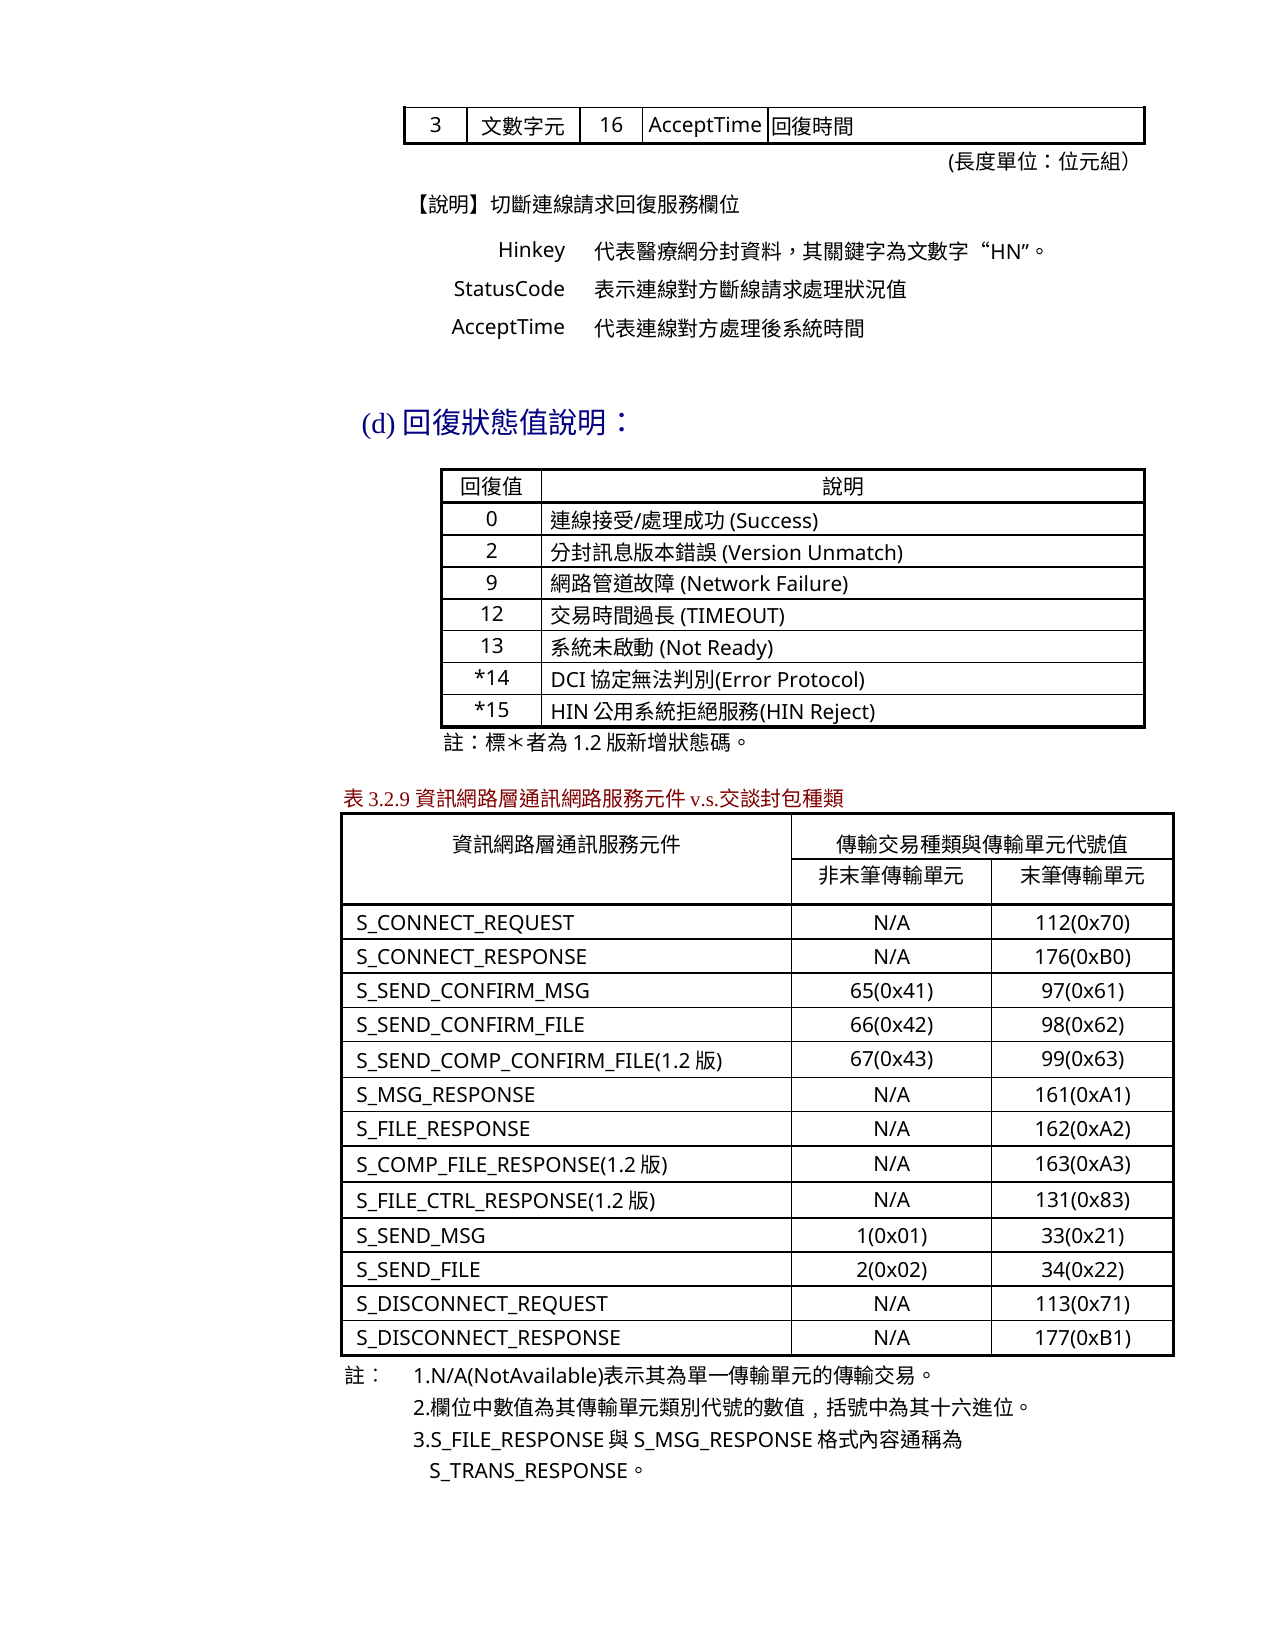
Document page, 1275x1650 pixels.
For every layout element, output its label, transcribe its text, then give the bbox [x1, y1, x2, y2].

table_cell S_MSG_RESPONSE [343, 1078, 791, 1111]
table_cell StatusCode [404, 270, 580, 308]
table_cell 【說明】切斷連線請求回復服務欄位 [404, 176, 1145, 231]
table_cell 3 [406, 108, 466, 142]
table_cell AcceptTime [404, 308, 580, 347]
table_cell N/A [792, 1147, 991, 1181]
table_cell [343, 858, 791, 902]
table_cell N/A [792, 940, 991, 972]
table_cell *15 [443, 695, 541, 725]
table_cell 66(0x42) [792, 1008, 991, 1041]
table_header 說明 [542, 471, 1143, 501]
table_cell 回復時間 [769, 108, 1143, 142]
table_cell 9 [443, 568, 541, 598]
table_cell DCI協定無法判別(Error Protocol) [542, 663, 1143, 693]
table_cell 文數字元 [468, 108, 579, 142]
table_header 回復值 [443, 471, 541, 501]
table_cell S_CONNECT_REQUEST [343, 906, 791, 938]
table_cell S_SEND_MSG [343, 1219, 791, 1251]
table_cell 0 [443, 504, 541, 534]
text (d) 回復狀態值說明： [361, 400, 1169, 442]
table_cell 97(0x61) [992, 974, 1172, 1006]
table_cell N/A [792, 1078, 991, 1111]
table_cell 176(0xB0) [992, 940, 1172, 972]
table_cell S_SEND_COMP_CONFIRM_FILE(1.2版) [343, 1042, 791, 1077]
table_cell *14 [443, 663, 541, 693]
table_cell 1(0x01) [792, 1219, 991, 1251]
table_cell S_SEND_CONFIRM_FILE [343, 1008, 791, 1041]
table_cell 2(0x02) [792, 1253, 991, 1285]
text 表3.2.9 資訊網路層通訊網路服務元件v.s.交談封包種類 [343, 782, 1169, 812]
table_cell S_DISCONNECT_REQUEST [343, 1287, 791, 1319]
table_cell 代表醫療網分封資料，其關鍵字為文數字“HN”。 [580, 231, 1145, 269]
table_cell 65(0x41) [792, 974, 991, 1006]
table_cell N/A [792, 1183, 991, 1217]
table_cell 161(0xA1) [992, 1078, 1172, 1111]
table_header 資訊網路層通訊服務元件 [343, 815, 791, 858]
table_cell 16 [581, 108, 642, 142]
table_cell 非末筆傳輸單元 [792, 860, 991, 902]
table_cell 連線接受/處理成功 (Success) [542, 504, 1143, 534]
table_cell 1.N/A(NotAvailable)表示其為單一傳輸單元的傳輸交易。 2.欄位中數值為其傳輸單元類別代號的數值﹐括號中為其十六進位。 3.S_FILE_RESPONSE與S_MSG_RESPONSE格式內容通稱為 S_TRANS_RESPONSE。 [404, 1357, 1173, 1486]
table_cell 163(0xA3) [992, 1147, 1172, 1181]
table_cell 98(0x62) [992, 1008, 1172, 1041]
table_cell 177(0xB1) [992, 1321, 1172, 1354]
table_cell S_SEND_FILE [343, 1253, 791, 1285]
table_cell S_CONNECT_RESPONSE [343, 940, 791, 972]
table_cell (長度單位：位元組） [404, 145, 1145, 176]
table_cell AcceptTime [643, 108, 767, 142]
table_cell 113(0x71) [992, 1287, 1172, 1319]
table_cell 99(0x63) [992, 1042, 1172, 1077]
table_cell 交易時間過長 (TIMEOUT) [542, 600, 1143, 630]
table_cell 網路管道故障 (Network Failure) [542, 568, 1143, 598]
table_cell S_FILE_CTRL_RESPONSE(1.2版) [343, 1183, 791, 1217]
table_cell S_FILE_RESPONSE [343, 1112, 791, 1145]
table_cell 162(0xA2) [992, 1112, 1172, 1145]
table_cell 13 [443, 631, 541, 662]
table_cell 分封訊息版本錯誤 (Version Unmatch) [542, 536, 1143, 566]
table_cell N/A [792, 1112, 991, 1145]
table_cell HIN公用系統拒絕服務(HIN Reject) [542, 695, 1143, 725]
table_cell N/A [792, 906, 991, 938]
table_cell 2 [443, 536, 541, 566]
table_cell 33(0x21) [992, 1219, 1172, 1251]
table_cell S_COMP_FILE_RESPONSE(1.2版) [343, 1147, 791, 1181]
table_cell 表示連線對方斷線請求處理狀況值 [580, 270, 1145, 308]
table_cell 系統未啟動 (Not Ready) [542, 631, 1143, 662]
table_cell 67(0x43) [792, 1042, 991, 1077]
table_cell 註︰ [342, 1357, 404, 1486]
text 註：標＊者為1.2版新增狀態碼。 [443, 728, 1169, 757]
table_cell 代表連線對方處理後系統時間 [580, 308, 1145, 347]
table_cell 34(0x22) [992, 1253, 1172, 1285]
table_cell Hinkey [404, 231, 580, 269]
table_header 傳輸交易種類與傳輸單元代號值 [792, 815, 1172, 858]
table_cell N/A [792, 1287, 991, 1319]
table_cell S_SEND_CONFIRM_MSG [343, 974, 791, 1006]
table_cell 131(0x83) [992, 1183, 1172, 1217]
table_cell 末筆傳輸單元 [992, 860, 1172, 902]
table_cell 12 [443, 600, 541, 630]
table_cell 112(0x70) [992, 906, 1172, 938]
table_cell N/A [792, 1321, 991, 1354]
table_cell S_DISCONNECT_RESPONSE [343, 1321, 791, 1354]
